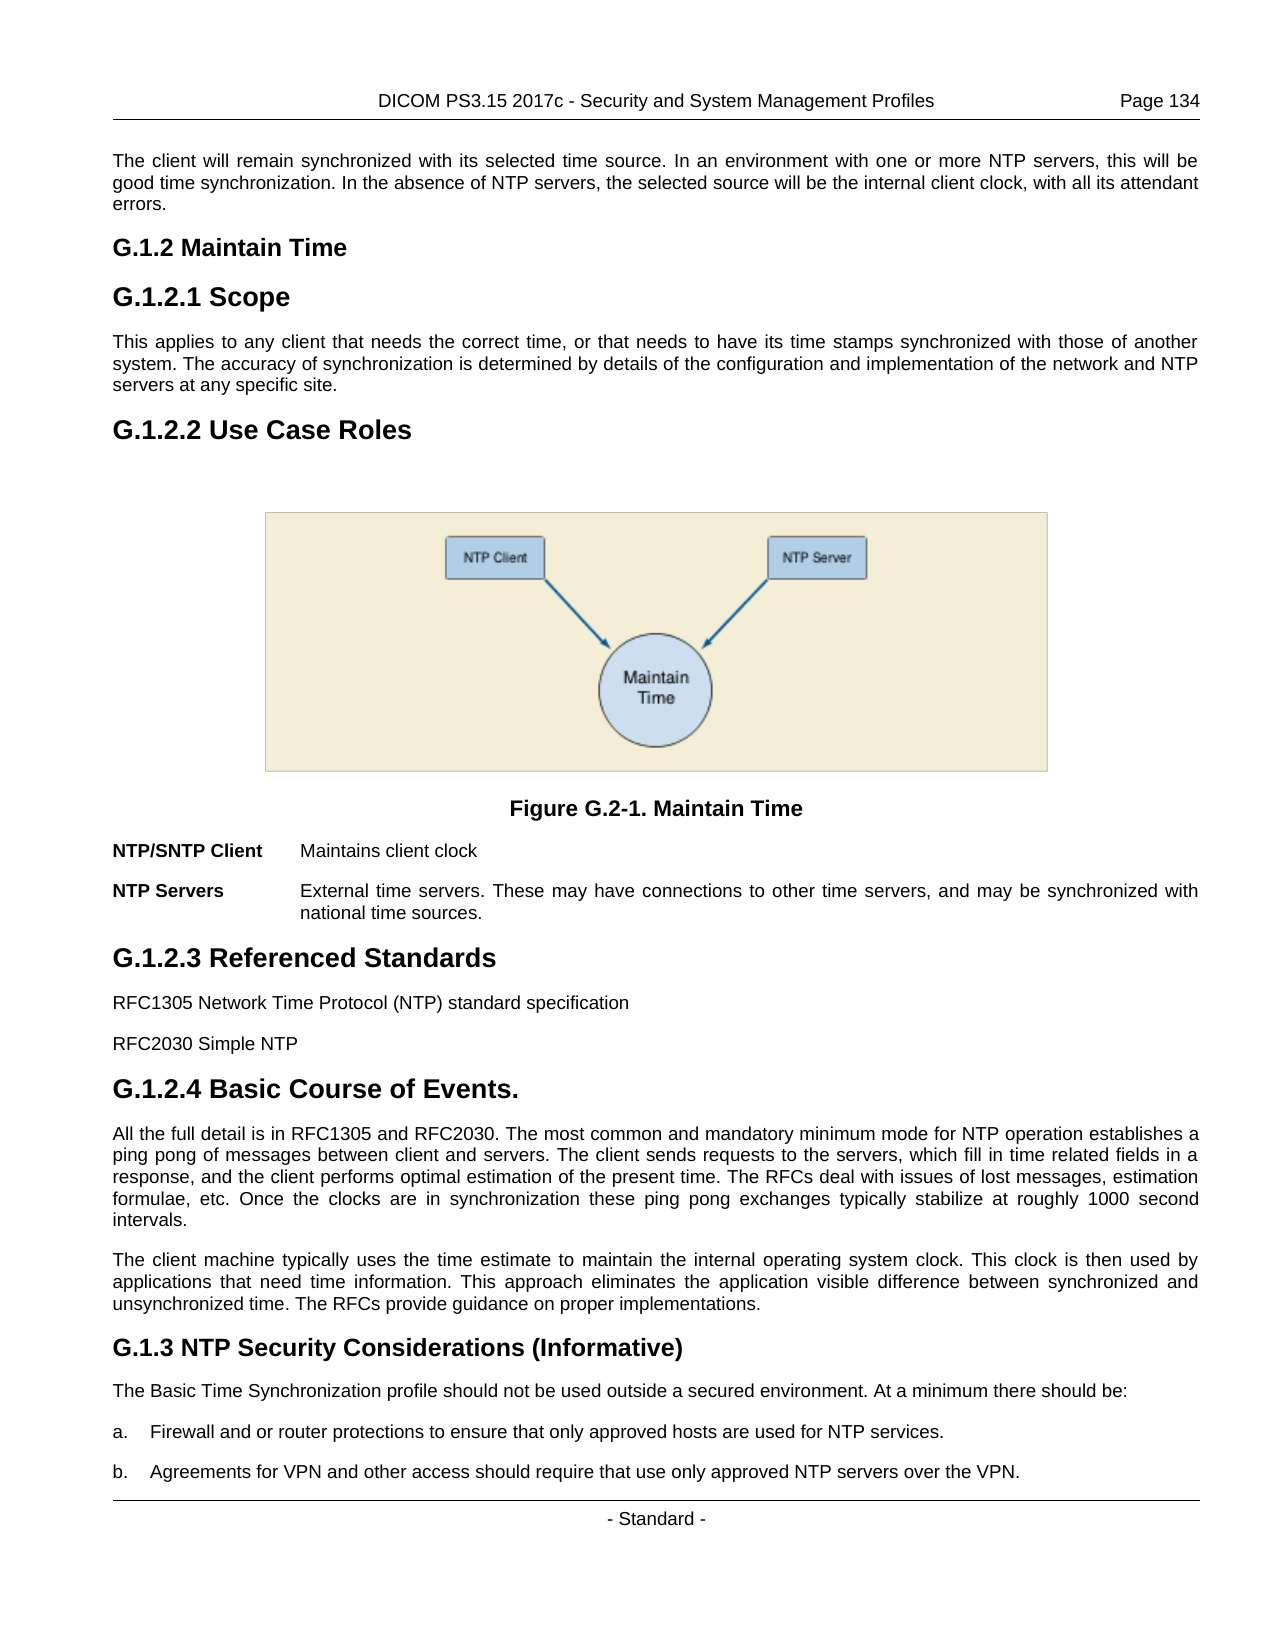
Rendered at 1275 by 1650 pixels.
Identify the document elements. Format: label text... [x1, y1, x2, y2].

text The Basic Time Synchronization profile should not be used outside a secured environment. At a minimum there should be: [112, 1380, 1200, 1402]
text NTP Servers External time servers. These may have connections to other time servers, and may be synchronized with national time sources. [112, 880, 1200, 923]
picture [264, 511, 1049, 773]
text G.1.3 NTP Security Considerations (Informative) [112, 1333, 1200, 1361]
text G.1.2.2 Use Case Roles [112, 414, 1200, 446]
text RFC2030 Simple NTP [112, 1032, 1200, 1054]
text G.1.2 Maintain Time [112, 233, 1200, 262]
text Figure G.2-1. Maintain Time [112, 795, 1200, 821]
text All the full detail is in RFC1305 and RFC2030. The most common and mandatory minimum mode for NTP operation establishes a ping pong of messages between client and servers. The client sends requests to the servers, which fill in time related fields in a response, and the client performs optimal estimation of the present time. The RFCs deal with issues of lost messages, estimation formulae, etc. Once the clocks are in synchronization these ping pong exchanges typically stabilize at roughly 1000 second intervals. [112, 1123, 1200, 1230]
text This applies to any client that needs the correct time, or that needs to have its time stamps synchronized with those of another system. The accuracy of synchronization is determined by details of the configuration and implementation of the network and NTP servers at any specific site. [112, 331, 1200, 396]
text G.1.2.1 Scope [112, 281, 1200, 312]
text NTP/SNTP Client Maintains client clock [112, 840, 1200, 861]
text The client machine typically uses the time estimate to maintain the internal operating system clock. This clock is then used by applications that need time information. This approach eliminates the application visible difference between synchronized and unsynchronized time. The RFCs provide guidance on proper implementations. [112, 1249, 1200, 1314]
text RFC1305 Network Time Protocol (NTP) standard specification [112, 992, 1200, 1013]
list Firewall and or router protections to ensure that only approved hosts are used for NTP services. [112, 1420, 1200, 1442]
text G.1.2.4 Basic Course of Events. [112, 1073, 1200, 1104]
text G.1.2.3 Referenced Standards [112, 942, 1200, 973]
text The client will remain synchronized with its selected time source. In an environment with one or more NTP servers, this will be good time synchronization. In the absence of NTP servers, the selected source will be the internal client clock, with all its attendant errors. [112, 150, 1200, 215]
list Agreements for VPN and other access should require that use only approved NTP servers over the VPN. [112, 1461, 1200, 1482]
